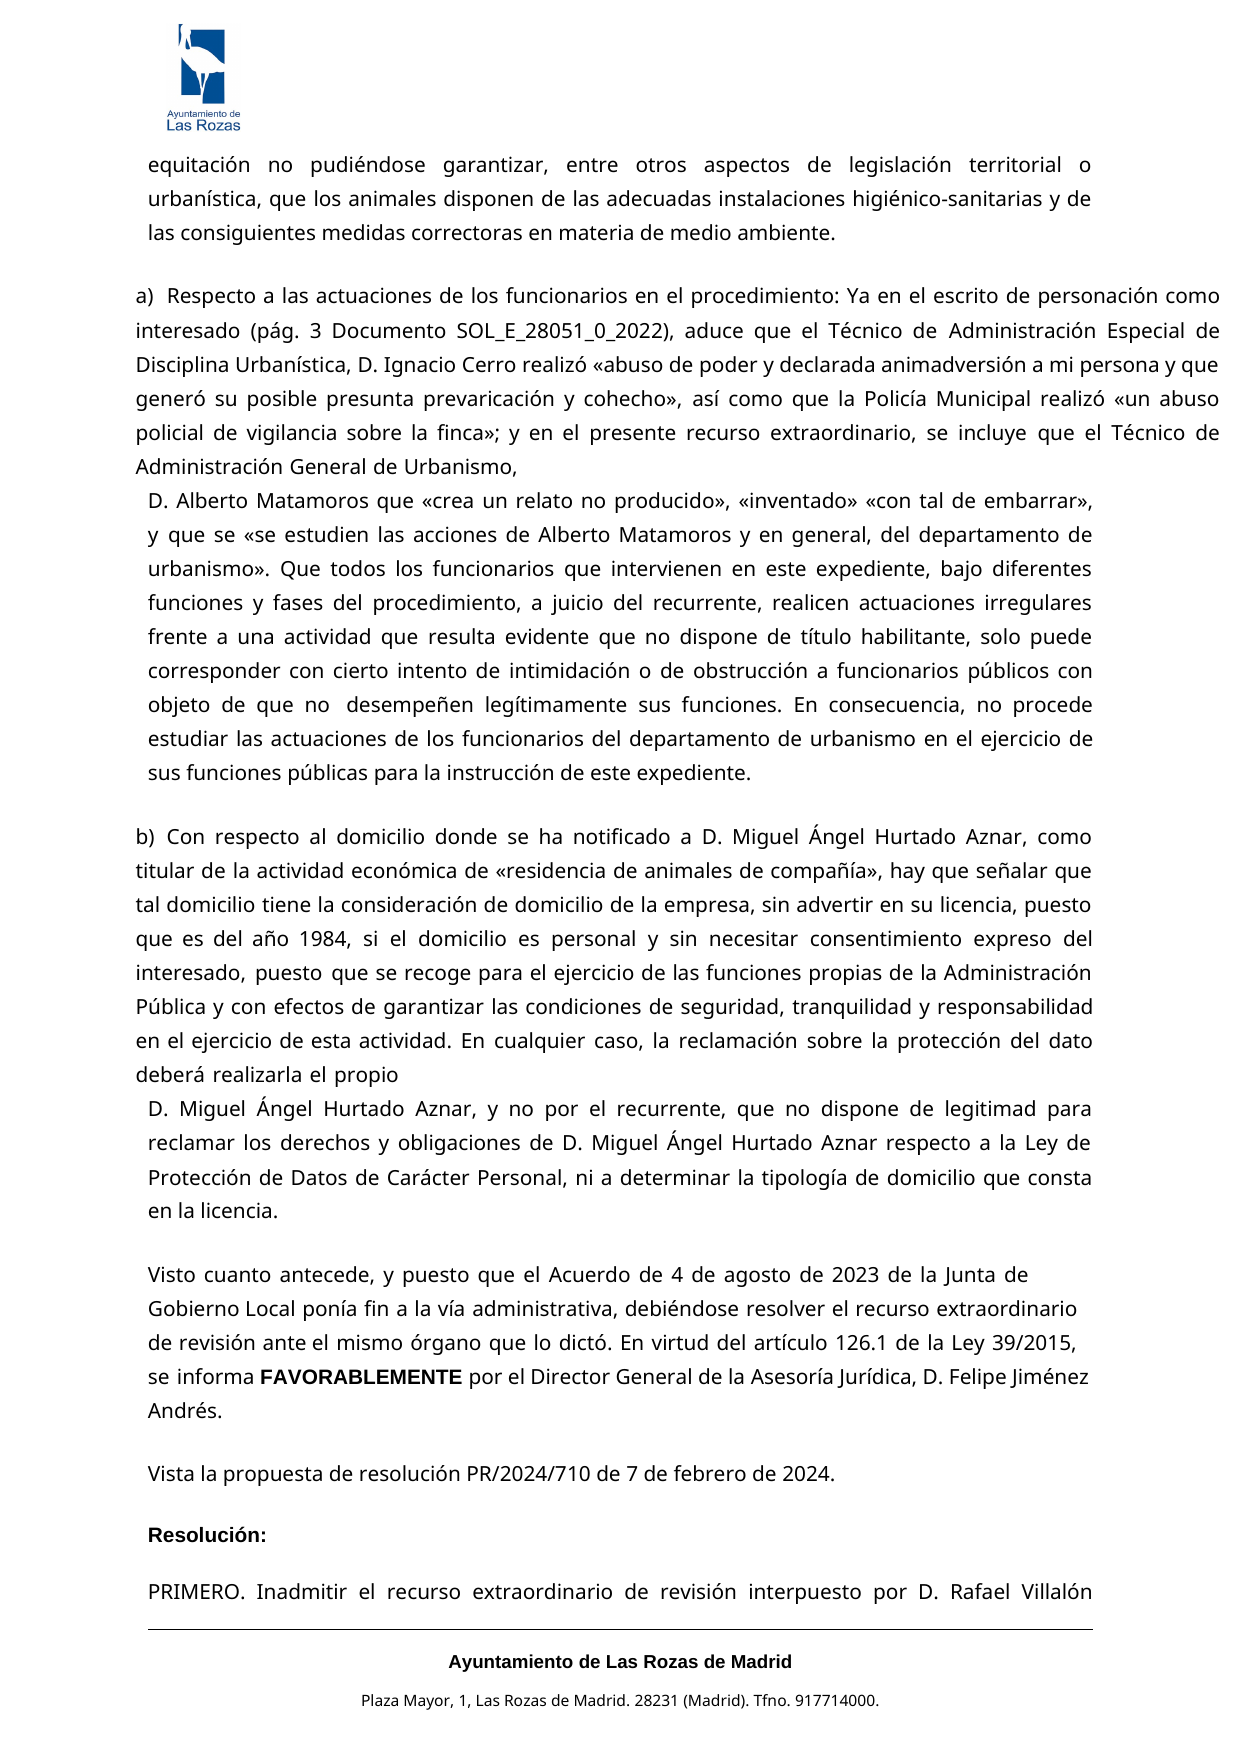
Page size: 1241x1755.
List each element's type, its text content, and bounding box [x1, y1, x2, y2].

subtitle Resolución: [148, 1523, 1220, 1547]
list Con respecto al domicilio donde se ha notificado a D. Miguel Ángel Hurtado Aznar, como titular de la actividad económica de «residencia de animales de compañía», hay que señalar que tal domicilio tiene la consideración de domicilio de la empresa, sin advertir en su licencia, puesto que es del año 1984, si el domicilio es personal y sin necesitar consentimiento expreso del interesado, puesto que se recoge para el ejercicio de las funciones propias de la Administración Pública y con efectos de garantizar las condiciones de seguridad, tranquilidad y responsabilidad en el ejercicio de esta actividad. En cualquier caso, la reclamación sobre la protección del dato deberá realizarla el propio [135, 822, 1093, 1089]
text Vista la propuesta de resolución PR/2024/710 de 7 de febrero de 2024. [148, 1459, 1220, 1487]
text Visto cuanto antecede, y puesto que el Acuerdo de 4 de agosto de 2023 de la Junta de Gobierno Local ponía fin a la vía administrativa, debiéndose resolver el recurso extraordinario de revisión ante el mismo órgano que lo dictó. En virtud del artículo 126.1 de la Ley 39/2015, se informa FAVORABLEMENTE por el Director General de la Asesoría Jurídica, D. Felipe Jiménez Andrés. [148, 1260, 1096, 1425]
text D. Alberto Matamoros que «crea un relato no producido», «inventado» «con tal de embarrar», y que se «se estudien las acciones de Alberto Matamoros y en general, del departamento de urbanismo». Que todos los funcionarios que intervienen en este expediente, bajo diferentes funciones y fases del procedimiento, a juicio del recurrente, realicen actuaciones irregulares frente a una actividad que resulta evidente que no dispone de título habilitante, solo puede corresponder con cierto intento de intimidación o de obstrucción a funcionarios públicos con objeto de que no desempeñen legítimamente sus funciones. En consecuencia, no procede estudiar las actuaciones de los funcionarios del departamento de urbanismo en el ejercicio de sus funciones públicas para la instrucción de este expediente. [148, 486, 1093, 787]
list Respecto a las actuaciones de los funcionarios en el procedimiento: Ya en el escrito de personación como interesado (pág. 3 Documento SOL_E_28051_0_2022), aduce que el Técnico de Administración Especial de Disciplina Urbanística, D. Ignacio Cerro realizó «abuso de poder y declarada animadversión a mi persona y que generó su posible presunta prevaricación y cohecho», así como que la Policía Municipal realizó «un abuso policial de vigilancia sobre la finca»; y en el presente recurso extraordinario, se incluye que el Técnico de Administración General de Urbanismo, [135, 282, 1220, 480]
text D. Miguel Ángel Hurtado Aznar, y no por el recurrente, que no dispone de legitimad para reclamar los derechos y obligaciones de D. Miguel Ángel Hurtado Aznar respecto a la Ley de Protección de Datos de Carácter Personal, ni a determinar la tipología de domicilio que consta en la licencia. [148, 1094, 1093, 1225]
text PRIMERO. Inadmitir el recurso extraordinario de revisión interpuesto por D. Rafael Villalón [148, 1577, 1093, 1606]
text equitación no pudiéndose garantizar, entre otros aspectos de legislación territorial o urbanística, que los animales disponen de las adecuadas instalaciones higiénico-sanitarias y de las consiguientes medidas correctoras en materia de medio ambiente. [148, 150, 1093, 247]
